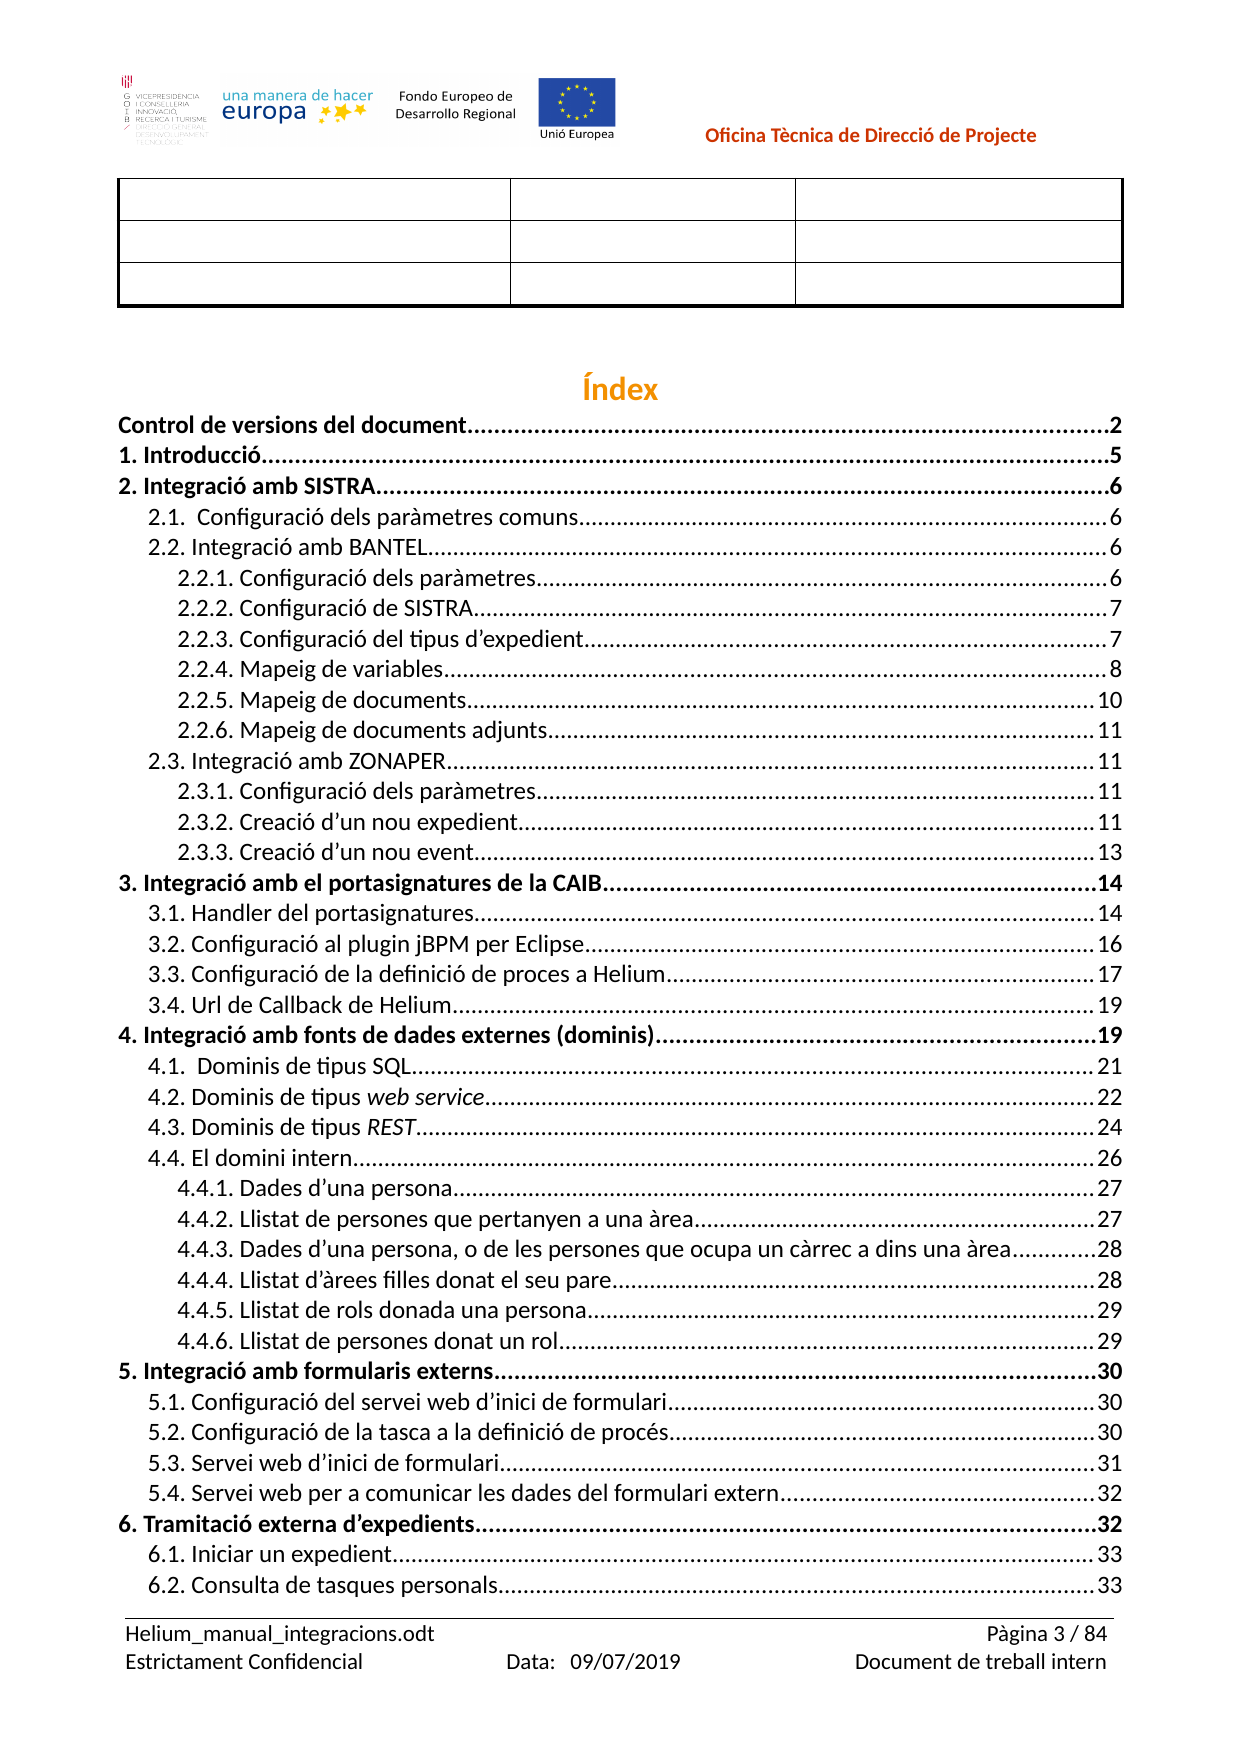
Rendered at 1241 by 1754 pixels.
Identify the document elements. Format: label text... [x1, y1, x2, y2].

text 4.4.5. Llistat de rols donada una persona 29 [177, 1294, 1122, 1325]
text 4. Integració amb fonts de dades externes (dominis) 19 [118, 1019, 1122, 1050]
table_cell [120, 221, 510, 262]
text 5.2. Configuració de la tasca a la definició de procés 30 [148, 1416, 1122, 1447]
text 2.2. Integració amb BANTEL 6 [148, 531, 1122, 562]
text 2.2.3. Configuració del tipus d’expedient 7 [177, 623, 1122, 653]
text 6.2. Consulta de tasques personals 33 [148, 1569, 1122, 1599]
text Índex [118, 368, 1122, 409]
table_cell [120, 179, 510, 220]
text 5.4. Servei web per a comunicar les dades del formulari extern 32 [148, 1477, 1122, 1508]
text 3.1. Handler del portasignatures 14 [148, 897, 1122, 928]
text 3. Integració amb el portasignatures de la CAIB 14 [118, 867, 1122, 897]
text 2.1. Configuració dels paràmetres comuns 6 [148, 501, 1122, 531]
text 1. Introducció 5 [118, 440, 1122, 470]
text 3.2. Configuració al plugin jBPM per Eclipse 16 [148, 928, 1122, 958]
text 4.3. Dominis de tipus REST 24 [148, 1111, 1122, 1142]
text 5. Integració amb formularis externs 30 [118, 1355, 1122, 1386]
text 6. Tramitació externa d’expedients 32 [118, 1508, 1122, 1538]
text 4.4.6. Llistat de persones donat un rol 29 [177, 1325, 1122, 1355]
picture [219, 73, 621, 147]
text 2.3.1. Configuració dels paràmetres 11 [177, 775, 1122, 806]
text 2.2.2. Configuració de SISTRA 7 [177, 592, 1122, 623]
text 2.3.3. Creació d’un nou event 13 [177, 836, 1122, 867]
text 4.4.3. Dades d’una persona, o de les persones que ocupa un càrrec a dins una àrea 28 [177, 1233, 1122, 1264]
text 4.1. Dominis de tipus SQL 21 [148, 1050, 1122, 1081]
text 4.4.1. Dades d’una persona 27 [177, 1172, 1122, 1203]
text Control de versions del document 2 [118, 409, 1122, 440]
table_cell [796, 179, 1121, 220]
text 2.2.6. Mapeig de documents adjunts 11 [177, 714, 1122, 745]
text 4.4.2. Llistat de persones que pertanyen a una àrea 27 [177, 1203, 1122, 1233]
table_cell [120, 263, 510, 304]
table_cell [796, 221, 1121, 262]
table_cell [796, 263, 1121, 304]
table_cell [511, 263, 795, 304]
text 4.4.4. Llistat d’àrees filles donat el seu pare 28 [177, 1264, 1122, 1294]
text 4.2. Dominis de tipus web service 22 [148, 1081, 1122, 1111]
text 2.2.1. Configuració dels paràmetres 6 [177, 562, 1122, 592]
text 5.3. Servei web d’inici de formulari 31 [148, 1447, 1122, 1477]
text 3.3. Configuració de la definició de proces a Helium 17 [148, 958, 1122, 989]
text 3.4. Url de Callback de Helium 19 [148, 989, 1122, 1019]
text 6.1. Iniciar un expedient 33 [148, 1538, 1122, 1569]
text 2.2.5. Mapeig de documents 10 [177, 684, 1122, 714]
text 2.2.4. Mapeig de variables 8 [177, 653, 1122, 684]
text 5.1. Configuració del servei web d’inici de formulari 30 [148, 1386, 1122, 1416]
table_cell [511, 179, 795, 220]
text 4.4. El domini intern 26 [148, 1142, 1122, 1172]
text 2.3. Integració amb ZONAPER 11 [148, 745, 1122, 775]
table_cell [511, 221, 795, 262]
text 2. Integració amb SISTRA 6 [118, 470, 1122, 501]
picture [118, 73, 213, 147]
text 2.3.2. Creació d’un nou expedient 11 [177, 806, 1122, 836]
